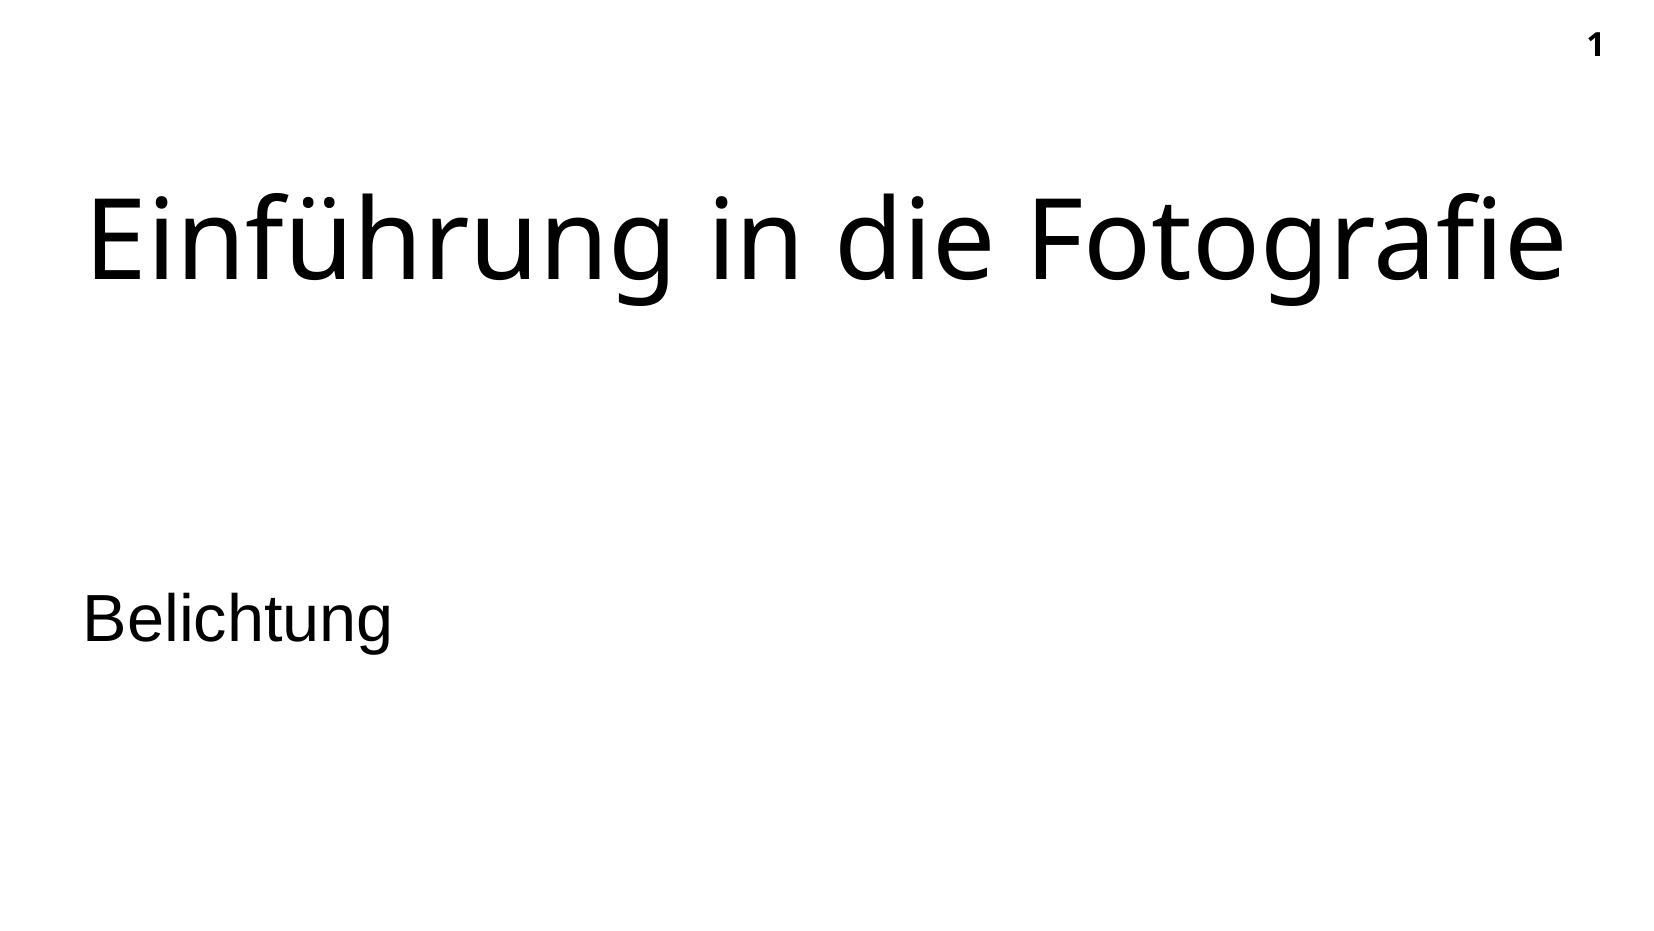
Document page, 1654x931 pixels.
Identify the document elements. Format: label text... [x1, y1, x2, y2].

subtitle Belichtung [82, 480, 1571, 758]
title Einführung in die Fotografie [82, 37, 1571, 436]
